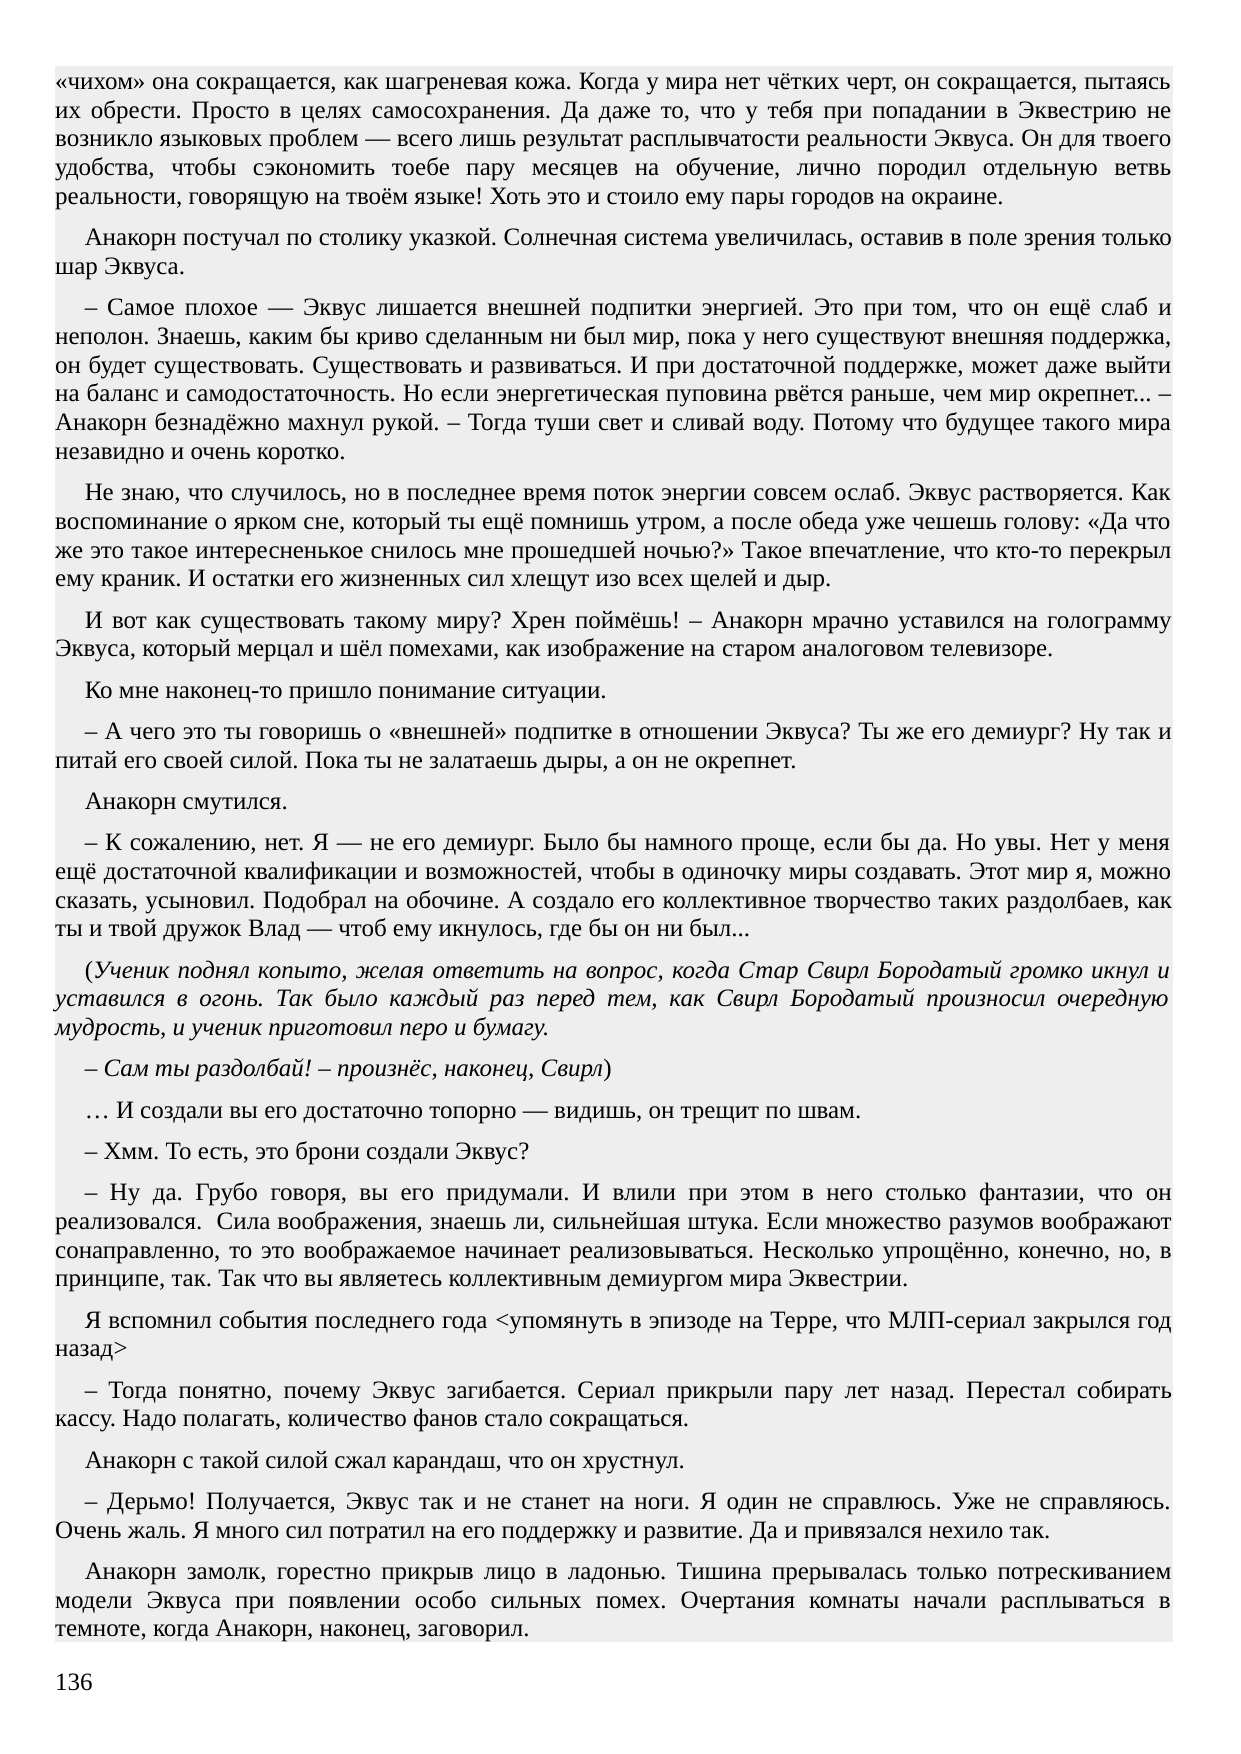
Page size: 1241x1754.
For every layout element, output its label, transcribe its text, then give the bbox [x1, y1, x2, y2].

text – Тогда понятно, почему Эквус загибается. Сериал прикрыли пару лет назад. Перестал собирать кассу. Надо полагать, количество фанов стало сокращаться. [55, 1375, 1173, 1432]
text – А чего это ты говоришь о «внешней» подпитке в отношении Эквуса? Ты же его демиург? Ну так и питай его своей силой. Пока ты не залатаешь дыры, а он не окрепнет. [55, 716, 1173, 773]
text … И создали вы его достаточно топорно — видишь, он трещит по швам. [55, 1095, 1173, 1123]
text (Ученик поднял копыто, желая ответить на вопрос, когда Стар Свирл Бородатый громко икнул и уставился в огонь. Так было каждый раз перед тем, как Свирл Бородатый произносил очередную мудрость, и ученик приготовил перо и бумагу. [55, 955, 1173, 1041]
text Анакорн с такой силой сжал карандаш, что он хрустнул. [55, 1445, 1173, 1473]
text Анакорн постучал по столику указкой. Солнечная система увеличилась, оставив в поле зрения только шар Эквуса. [55, 222, 1173, 280]
text Я вспомнил события последнего года <упомянуть в эпизоде на Терре, что МЛП-сериал закрылся год назад> [55, 1305, 1173, 1362]
text Ко мне наконец-то пришло понимание ситуации. [55, 675, 1173, 703]
text – К сожалению, нет. Я — не его демиург. Было бы намного проще, если бы да. Но увы. Нет у меня ещё достаточной квалификации и возможностей, чтобы в одиночку миры создавать. Этот мир я, можно сказать, усыновил. Подобрал на обочине. А создало его коллективное творчество таких раздолбаев, как ты и твой дружок Влад — чтоб ему икнулось, где бы он ни был... [55, 827, 1173, 942]
text – Ну да. Грубо говоря, вы его придумали. И влили при этом в него столько фантазии, что он реализовался. Сила воображения, знаешь ли, сильнейшая штука. Если множество разумов воображают сонаправленно, то это воображаемое начинает реализовываться. Несколько упрощённо, конечно, но, в принципе, так. Так что вы являетесь коллективным демиургом мира Эквестрии. [55, 1177, 1173, 1292]
text Не знаю, что случилось, но в последнее время поток энергии совсем ослаб. Эквус растворяется. Как воспоминание о ярком сне, который ты ещё помнишь утром, а после обеда уже чешешь голову: «Да что же это такое интересненькое снилось мне прошедшей ночью?» Такое впечатление, что кто-то перекрыл ему краник. И остатки его жизненных сил хлещут изо всех щелей и дыр. [55, 477, 1173, 592]
text – Хмм. То есть, это брони создали Эквус? [55, 1136, 1173, 1165]
text – Дерьмо! Получается, Эквус так и не станет на ноги. Я один не справлюсь. Уже не справляюсь. Очень жаль. Я много сил потратил на его поддержку и развитие. Да и привязался нехило так. [55, 1486, 1173, 1543]
text – Самое плохое — Эквус лишается внешней подпитки энергией. Это при том, что он ещё слаб и неполон. Знаешь, каким бы криво сделанным ни был мир, пока у него существуют внешняя поддержка, он будет существовать. Существовать и развиваться. И при достаточной поддержке, может даже выйти на баланс и самодостаточность. Но если энергетическая пуповина рвётся раньше, чем мир окрепнет... – Анакорн безнадёжно махнул рукой. – Тогда туши свет и сливай воду. Потому что будущее такого мира незавидно и очень коротко. [55, 292, 1173, 465]
text – Сам ты раздолбай! – произнёс, наконец, Свирл) [55, 1053, 1173, 1082]
text «чихом» она сокращается, как шагреневая кожа. Когда у мира нет чётких черт, он сокращается, пытаясь их обрести. Просто в целях самосохранения. Да даже то, что у тебя при попадании в Эквестрию не возникло языковых проблем — всего лишь результат расплывчатости реальности Эквуса. Он для твоего удобства, чтобы сэкономить тоебе пару месяцев на обучение, лично породил отдельную ветвь реальности, говорящую на твоём языке! Хоть это и стоило ему пары городов на окраине. [55, 66, 1173, 210]
text Анакорн смутился. [55, 786, 1173, 815]
text Анакорн замолк, горестно прикрыв лицо в ладонью. Тишина прерывалась только потрескиванием модели Эквуса при появлении особо сильных помех. Очертания комнаты начали расплываться в темноте, когда Анакорн, наконец, заговорил. [55, 1556, 1173, 1642]
text И вот как существовать такому миру? Хрен поймёшь! – Анакорн мрачно уставился на голограмму Эквуса, который мерцал и шёл помехами, как изображение на старом аналоговом телевизоре. [55, 605, 1173, 662]
